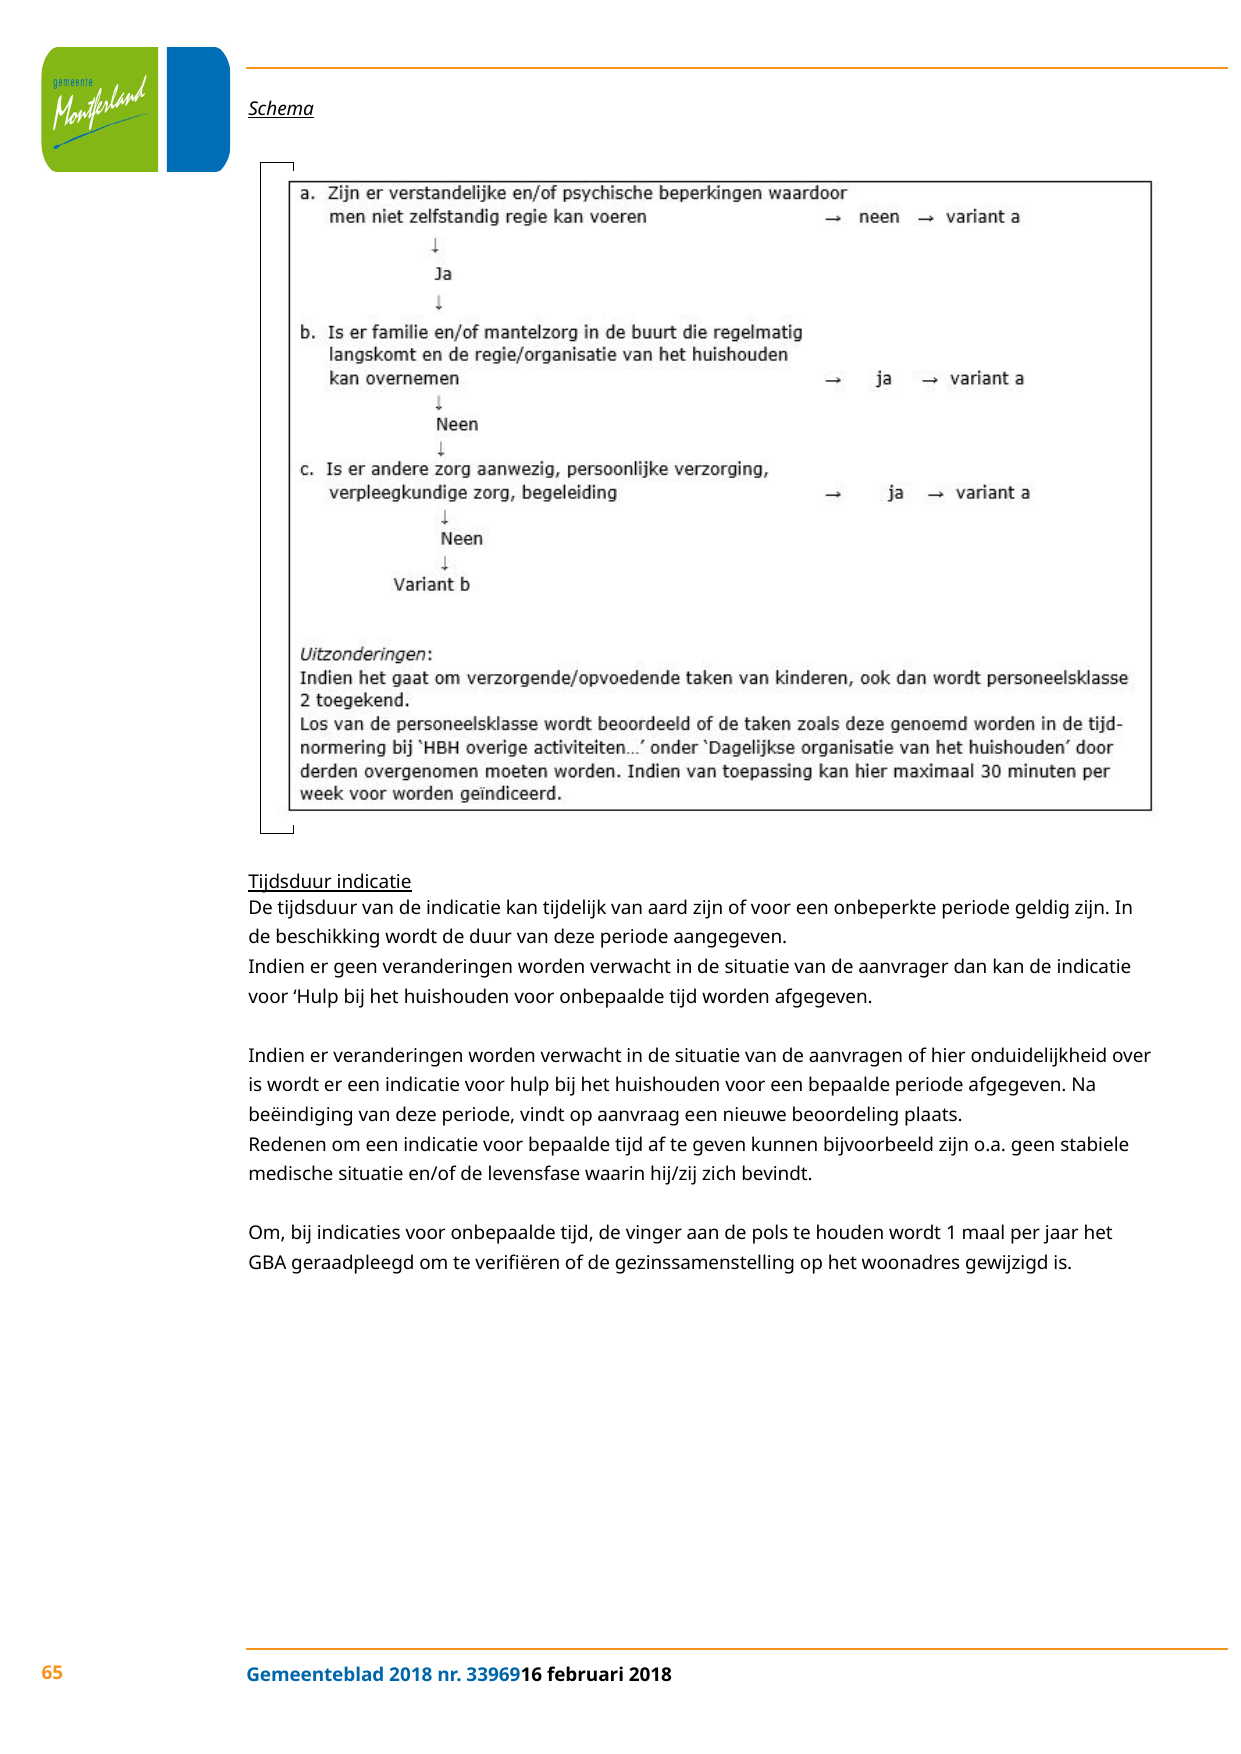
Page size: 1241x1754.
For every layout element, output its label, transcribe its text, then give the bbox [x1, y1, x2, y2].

text De tijdsduur van de indicatie kan tijdelijk van aard zijn of voor een onbeperkte periode geldig zijn. In de beschikking wordt de duur van deze periode aangegeven. [248, 894, 1152, 949]
picture [41, 47, 231, 172]
text Redenen om een indicatie voor bepaalde tijd af te geven kunnen bijvoorbeeld zijn o.a. geen stabiele medische situatie en/of de levensfase waarin hij/zij zich bevindt. [248, 1131, 1152, 1186]
text Tijdsduur indicatie [248, 868, 1152, 894]
text Indien er geen veranderingen worden verwacht in de situatie van de aanvrager dan kan de indicatie voor ‘Hulp bij het huishouden voor onbepaalde tijd worden afgegeven. [248, 953, 1152, 1008]
text Schema [248, 95, 1152, 121]
picture [268, 171, 1173, 825]
text Indien er veranderingen worden verwacht in de situatie van de aanvragen of hier onduidelijkheid over is wordt er een indicatie voor hulp bij het huishouden voor een bepaalde periode afgegeven. Na beëindiging van deze periode, vindt op aanvraag een nieuwe beoordeling plaats. [248, 1042, 1152, 1127]
text Om, bij indicaties voor onbepaalde tijd, de vinger aan de pols te houden wordt 1 maal per jaar het GBA geraadpleegd om te verifiëren of de gezinssamenstelling op het woonadres gewijzigd is. [248, 1219, 1152, 1275]
